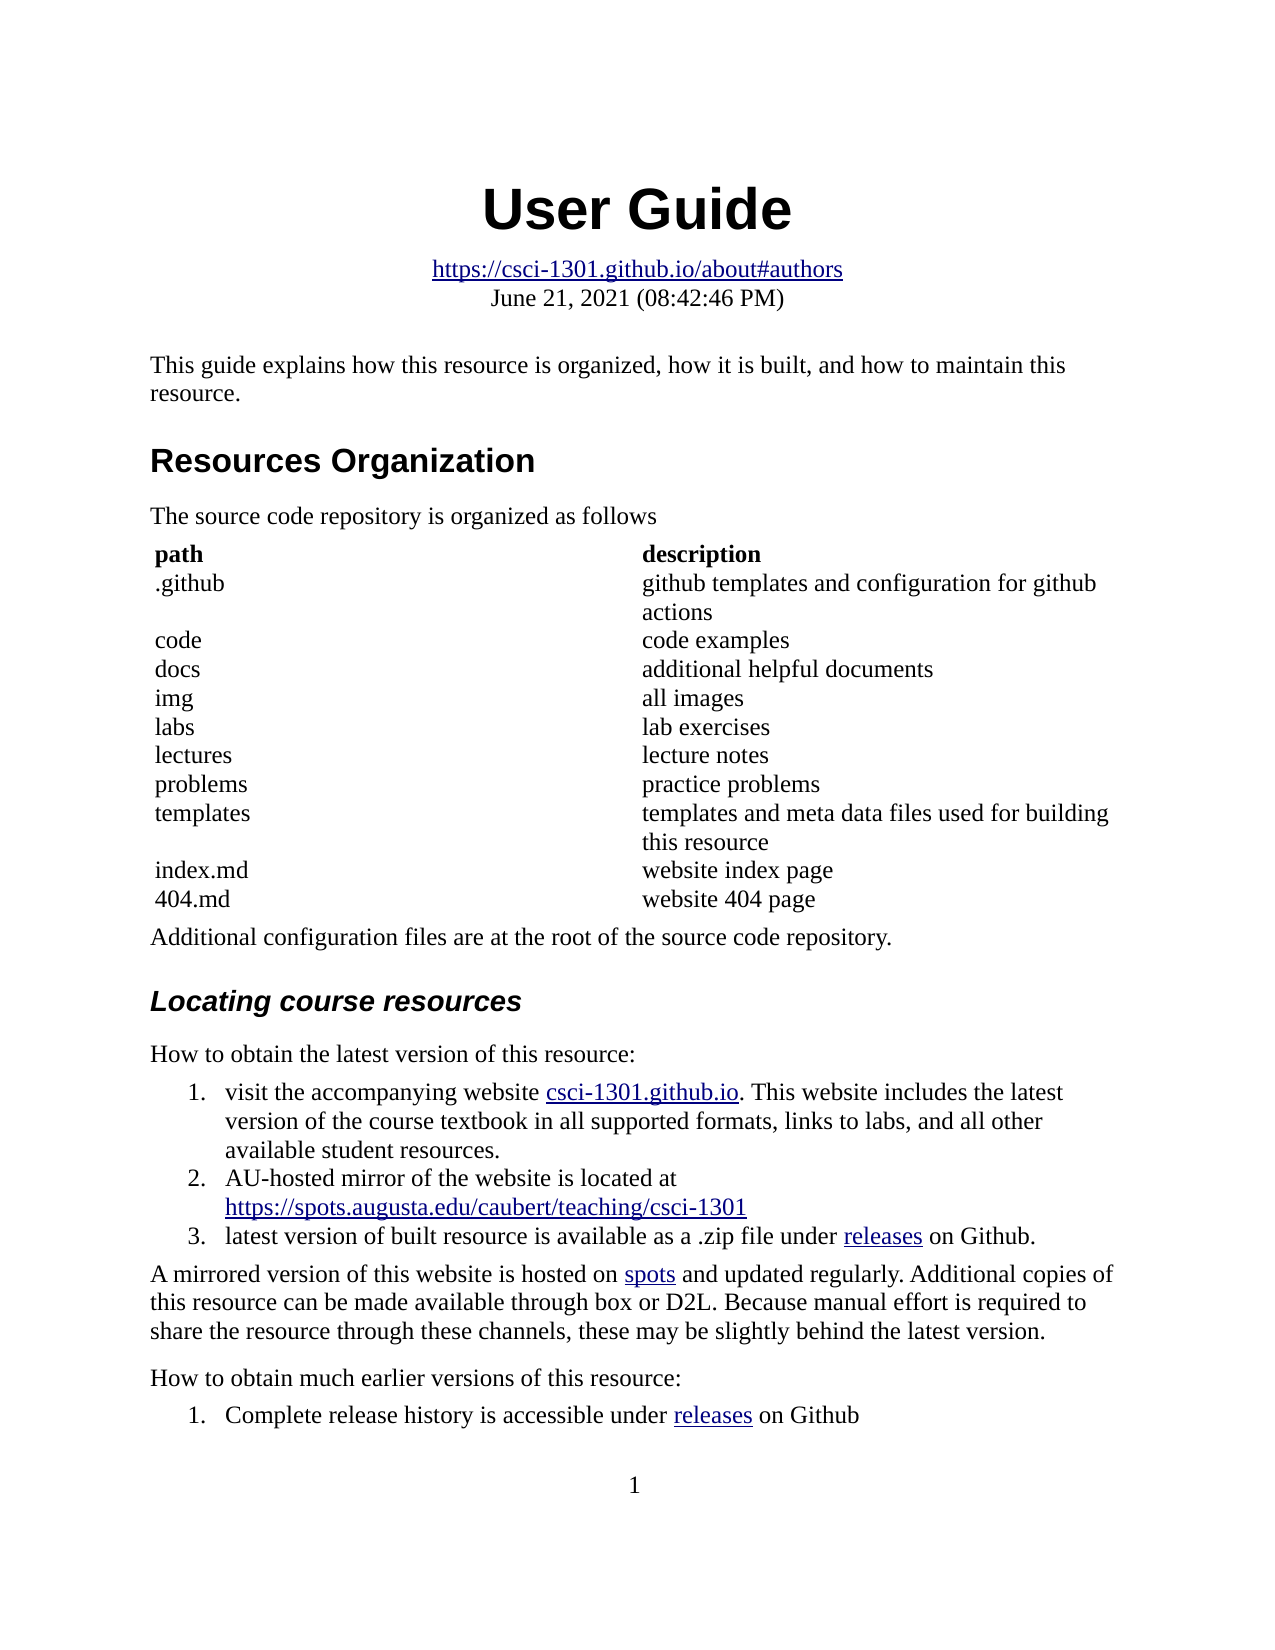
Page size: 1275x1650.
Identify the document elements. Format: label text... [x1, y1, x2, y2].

table_cell code examples [638, 625, 1125, 654]
table_cell docs [150, 654, 637, 683]
table_cell all images [638, 683, 1125, 712]
text How to obtain the latest version of this resource: [150, 1039, 1125, 1068]
table_cell templates and meta data files used for building this resource [638, 798, 1125, 855]
text This guide explains how this resource is organized, how it is built, and how to maintain this resource. [150, 350, 1125, 407]
subtitle Locating course resources [150, 984, 1125, 1018]
table_cell index.md [150, 855, 637, 884]
subtitle Resources Organization [150, 441, 1125, 480]
table_cell templates [150, 798, 637, 855]
table_cell lecture notes [638, 740, 1125, 769]
table_header path [150, 539, 637, 568]
table_cell lab exercises [638, 712, 1125, 740]
table_cell img [150, 683, 637, 712]
title User Guide [150, 175, 1125, 242]
table_cell 404.md [150, 884, 637, 913]
text June 21, 2021 (08:42:46 PM) [150, 283, 1125, 312]
table_header description [638, 539, 1125, 568]
table_cell practice problems [638, 769, 1125, 798]
text A mirrored version of this website is hosted on spots and updated regularly. Additional copies of this resource can be made available through box or D2L. Because manual effort is required to share the resource through these channels, these may be slightly behind the latest version. [150, 1259, 1125, 1345]
table_cell .github [150, 568, 637, 625]
list Complete release history is accessible under releases on Github [187, 1401, 1125, 1429]
table_cell additional helpful documents [638, 654, 1125, 683]
table_cell problems [150, 769, 637, 798]
text How to obtain much earlier versions of this resource: [150, 1363, 1125, 1392]
table_cell github templates and configuration for github actions [638, 568, 1125, 625]
list latest version of built resource is available as a .zip file under releases on Github. [187, 1221, 1125, 1250]
list AU-hosted mirror of the website is located at https://spots.augusta.edu/caubert/teaching/csci-1301 [187, 1163, 1125, 1221]
list visit the accompanying website csci-1301.github.io. This website includes the latest version of the course textbook in all supported formats, links to labs, and all other available student resources. [187, 1077, 1125, 1163]
text Additional configuration files are at the root of the source code repository. [150, 922, 1125, 951]
table_cell lectures [150, 740, 637, 769]
text The source code repository is organized as follows [150, 501, 1125, 530]
table_cell code [150, 625, 637, 654]
table_cell website 404 page [638, 884, 1125, 913]
table_cell website index page [638, 855, 1125, 884]
text https://csci-1301.github.io/about#authors [150, 254, 1125, 283]
table_cell labs [150, 712, 637, 740]
